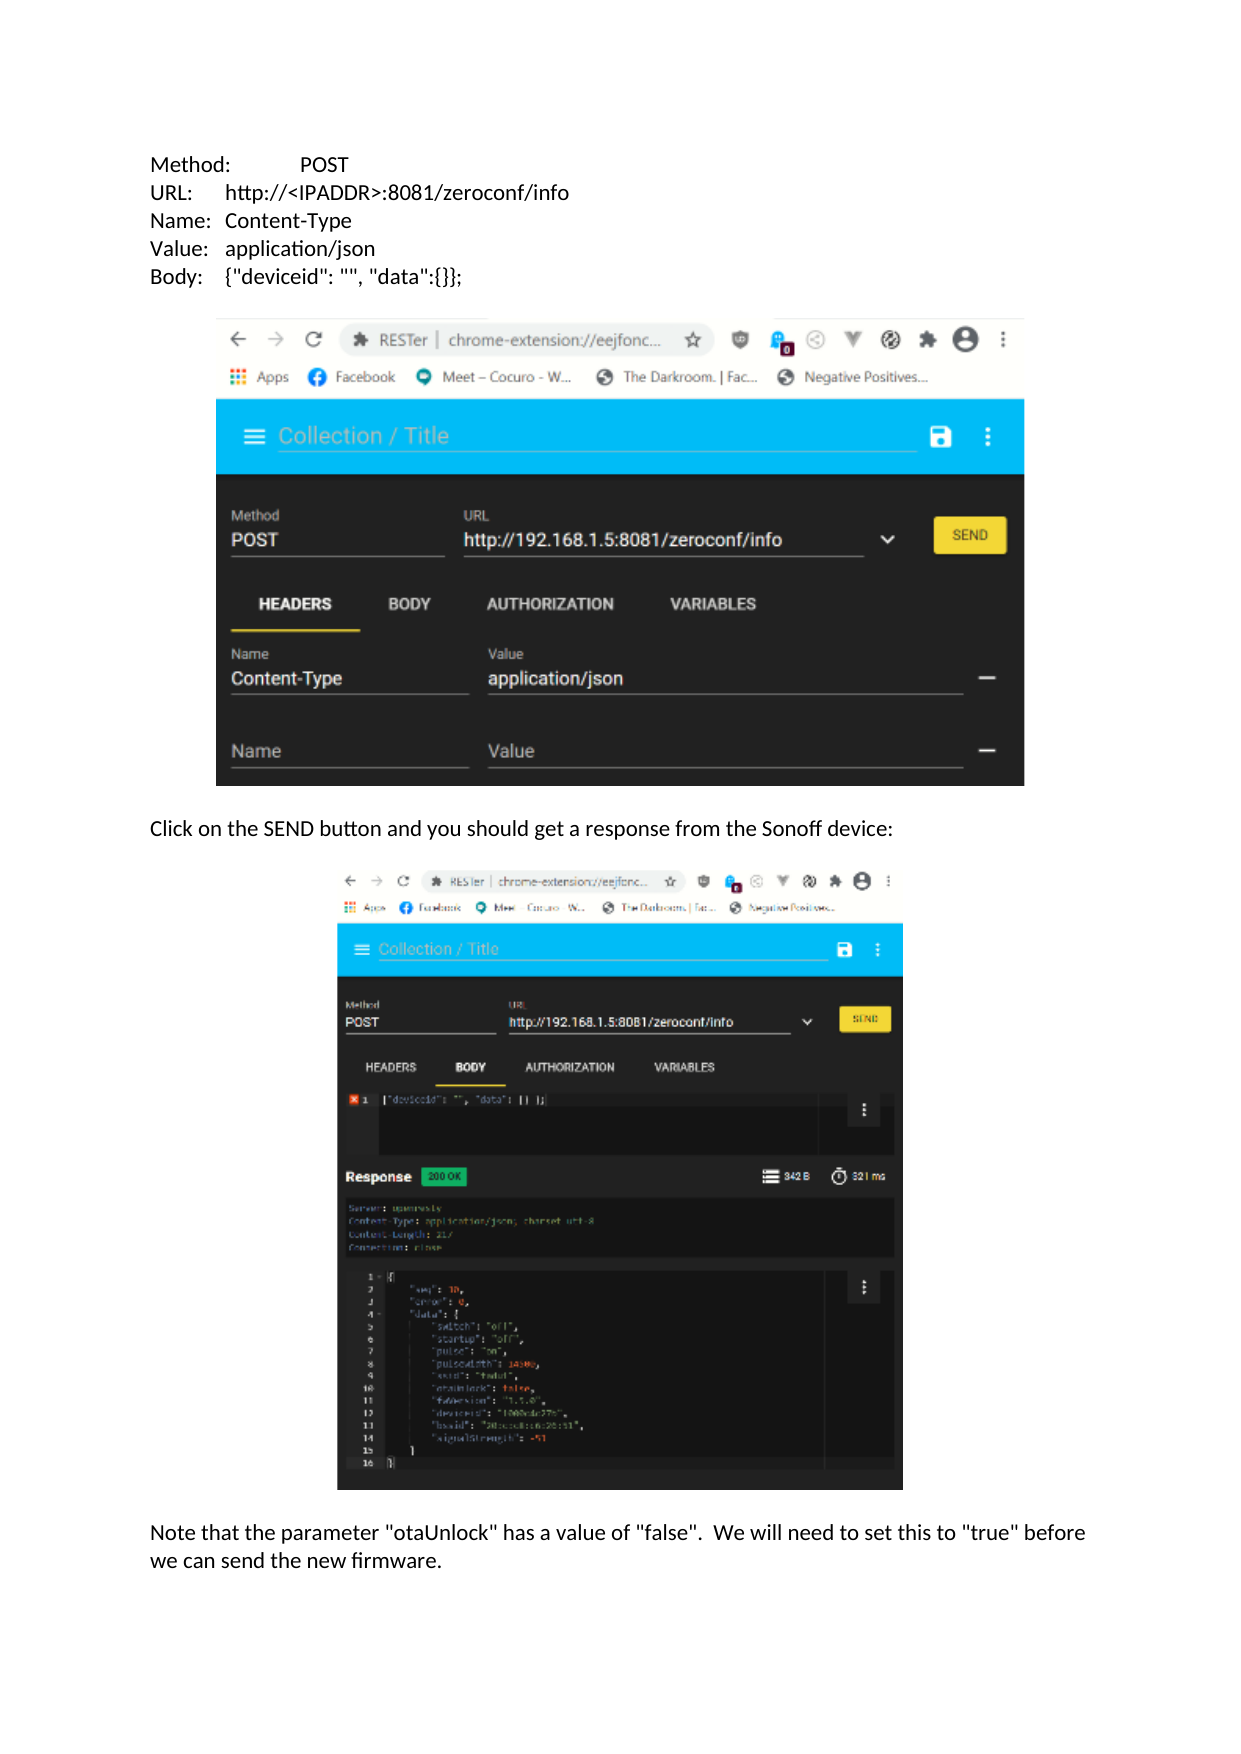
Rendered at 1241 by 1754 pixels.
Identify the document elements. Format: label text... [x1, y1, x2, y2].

text Value: application/json [150, 234, 1090, 262]
text Method: POST [150, 150, 1090, 178]
text Click on the SEND button and you should get a response from the Sonoff device: [150, 814, 1090, 842]
text Note that the parameter "otaUnlock" has a value of "false". We will need to set this to "true" before we can send the new firmware. [150, 1518, 1090, 1574]
text Name: Content-Type [150, 206, 1090, 234]
text Body: {"deviceid": "", "data":{}}; [150, 262, 1090, 290]
text URL: http://<IPADDR>:8081/zeroconf/info [150, 178, 1090, 206]
